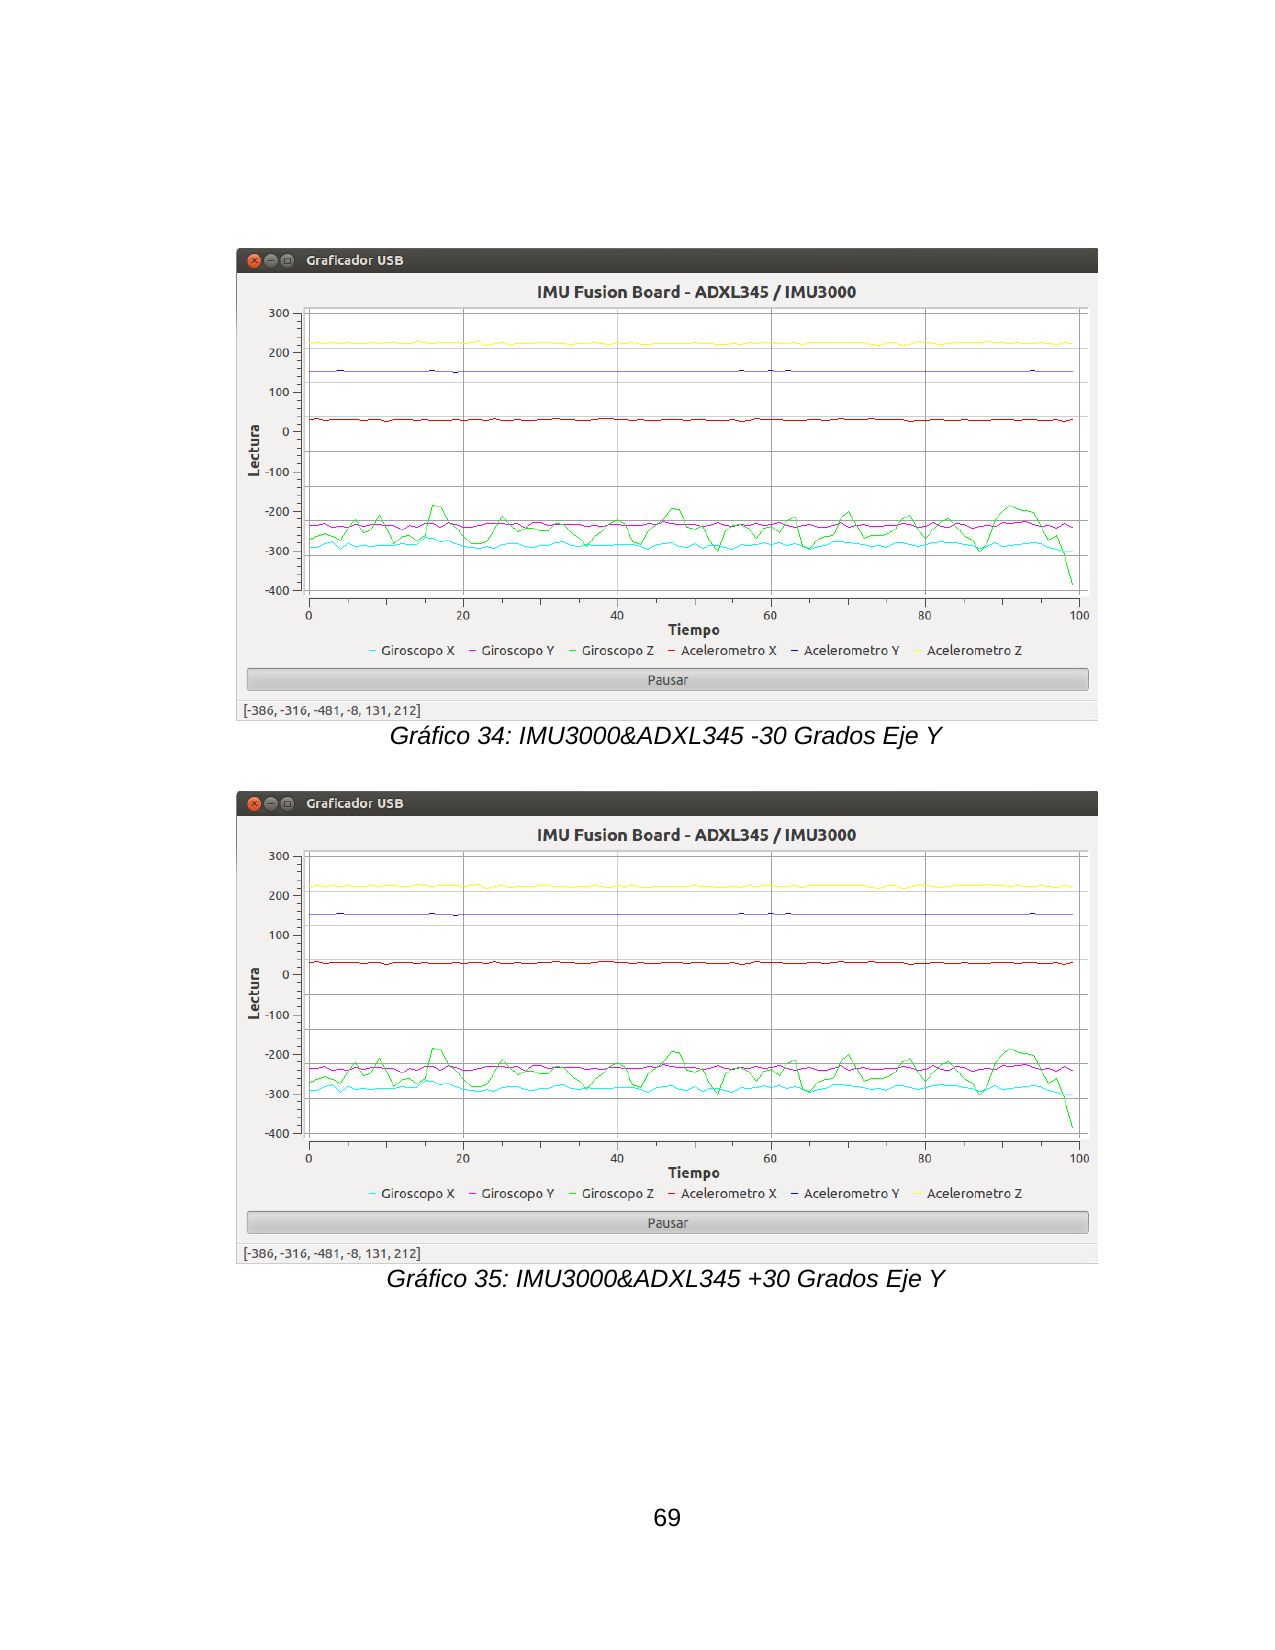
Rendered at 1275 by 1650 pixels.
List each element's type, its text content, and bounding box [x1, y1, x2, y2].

text Gráfico 35: IMU3000&ADXL345 +30 Grados Eje Y [236, 1264, 1098, 1293]
text Gráfico 34: IMU3000&ADXL345 -30 Grados Eje Y [236, 721, 1098, 750]
picture [236, 791, 1098, 1264]
picture [236, 248, 1098, 721]
